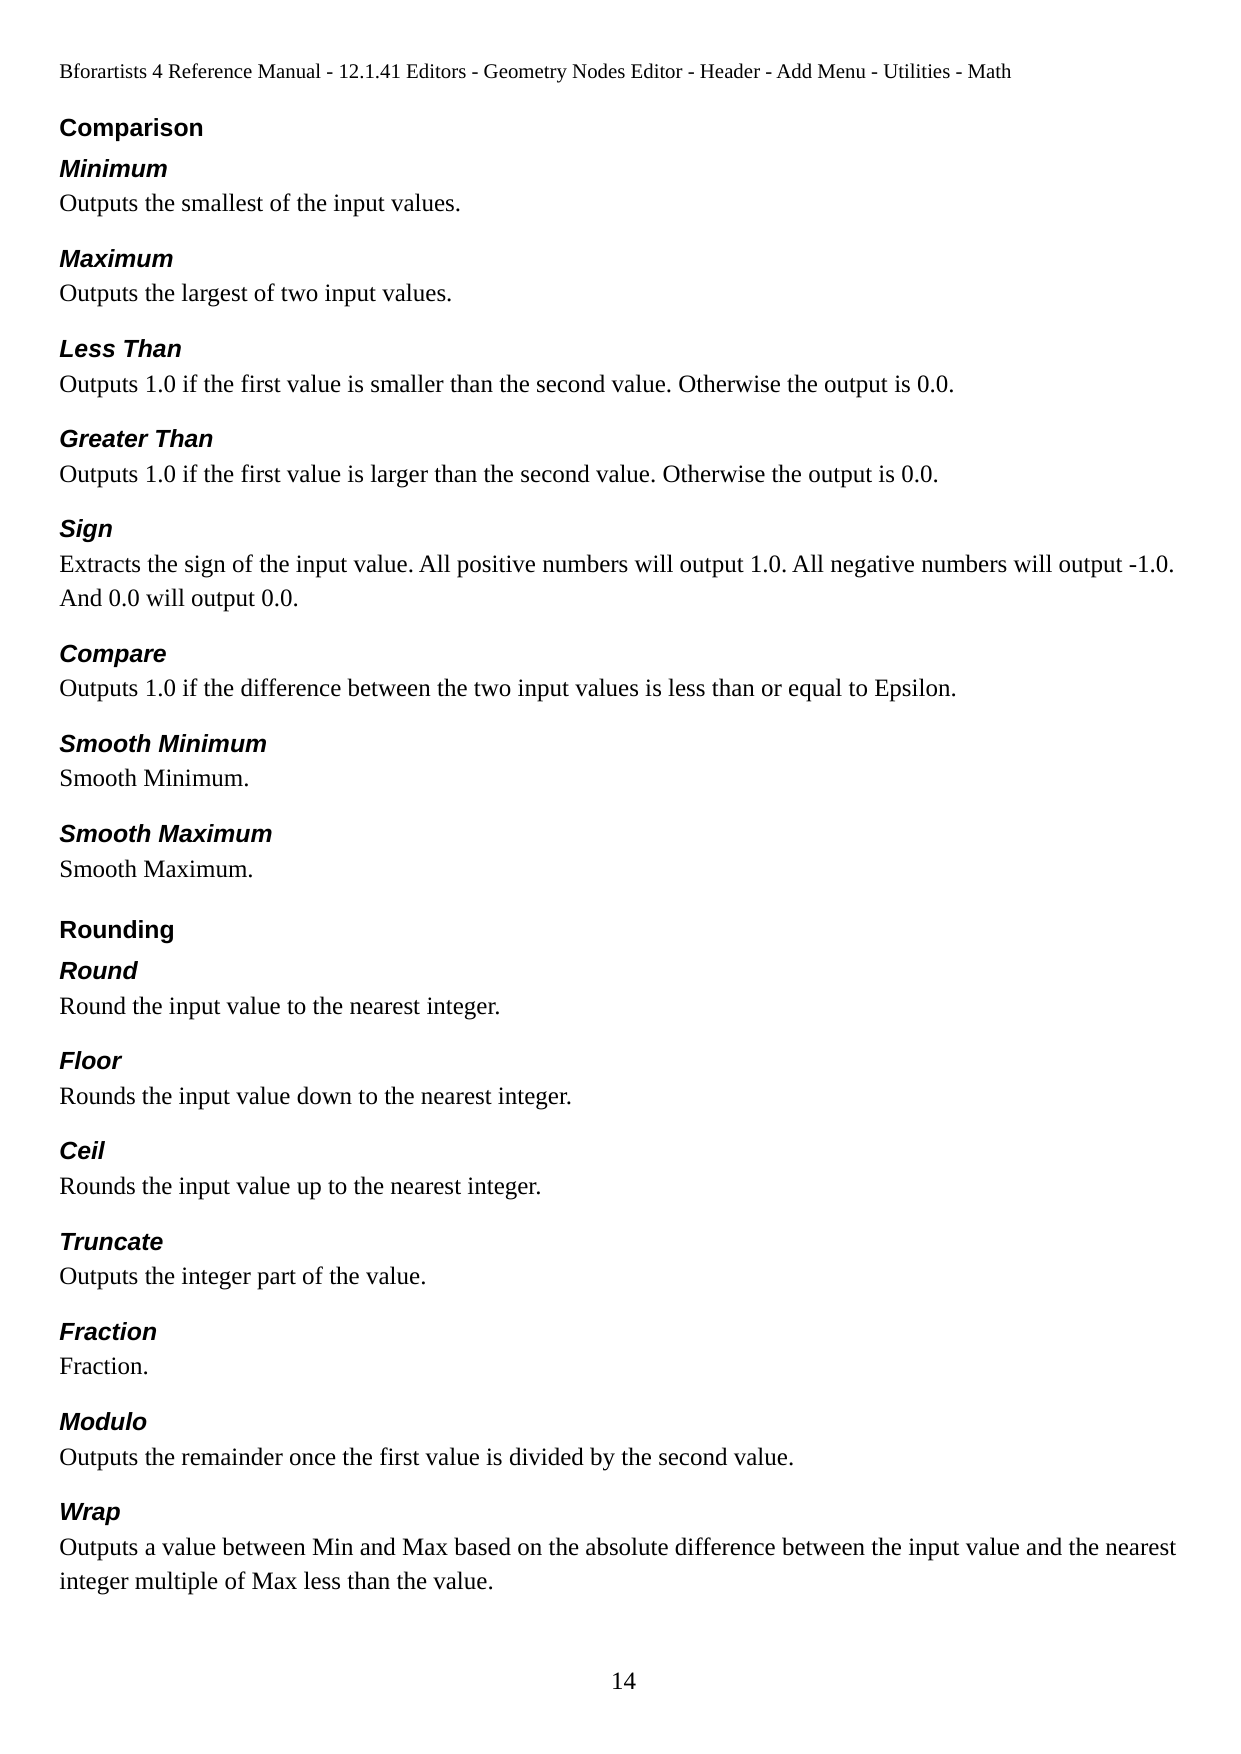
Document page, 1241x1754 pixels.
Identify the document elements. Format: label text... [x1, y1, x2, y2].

subtitle Ceil [59, 1136, 1181, 1165]
subtitle Less Than [59, 334, 1181, 362]
subtitle Minimum [59, 154, 1181, 182]
text Rounds the input value down to the nearest integer. [59, 1081, 1181, 1110]
text Outputs the smallest of the input values. [59, 188, 1181, 217]
subtitle Modulo [59, 1407, 1181, 1435]
subtitle Round [59, 956, 1181, 985]
subtitle Compare [59, 639, 1181, 667]
subtitle Greater Than [59, 424, 1181, 452]
subtitle Truncate [59, 1227, 1181, 1255]
subtitle Wrap [59, 1497, 1181, 1525]
subtitle Smooth Minimum [59, 729, 1181, 757]
subtitle Comparison [59, 113, 1181, 141]
text Outputs 1.0 if the first value is larger than the second value. Otherwise the output is 0.0. [59, 459, 1181, 487]
subtitle Sign [59, 514, 1181, 543]
text Outputs the remainder once the first value is divided by the second value. [59, 1442, 1181, 1470]
text Round the input value to the nearest integer. [59, 991, 1181, 1020]
subtitle Fraction [59, 1317, 1181, 1345]
subtitle Maximum [59, 244, 1181, 272]
text Rounds the input value up to the nearest integer. [59, 1171, 1181, 1200]
text Outputs the integer part of the value. [59, 1261, 1181, 1290]
text Outputs the largest of two input values. [59, 278, 1181, 307]
text Smooth Minimum. [59, 763, 1181, 792]
subtitle Smooth Maximum [59, 819, 1181, 847]
text Outputs a value between Min and Max based on the absolute difference between the input value and the nearest integer multiple of Max less than the value. [59, 1532, 1181, 1595]
text Extracts the sign of the input value. All positive numbers will output 1.0. All negative numbers will output -1.0. And 0.0 will output 0.0. [59, 549, 1181, 612]
subtitle Floor [59, 1046, 1181, 1075]
text Outputs 1.0 if the difference between the two input values is less than or equal to Epsilon. [59, 673, 1181, 702]
text Fraction. [59, 1351, 1181, 1380]
text Smooth Maximum. [59, 854, 1181, 882]
subtitle Rounding [59, 915, 1181, 944]
text Outputs 1.0 if the first value is smaller than the second value. Otherwise the output is 0.0. [59, 369, 1181, 397]
